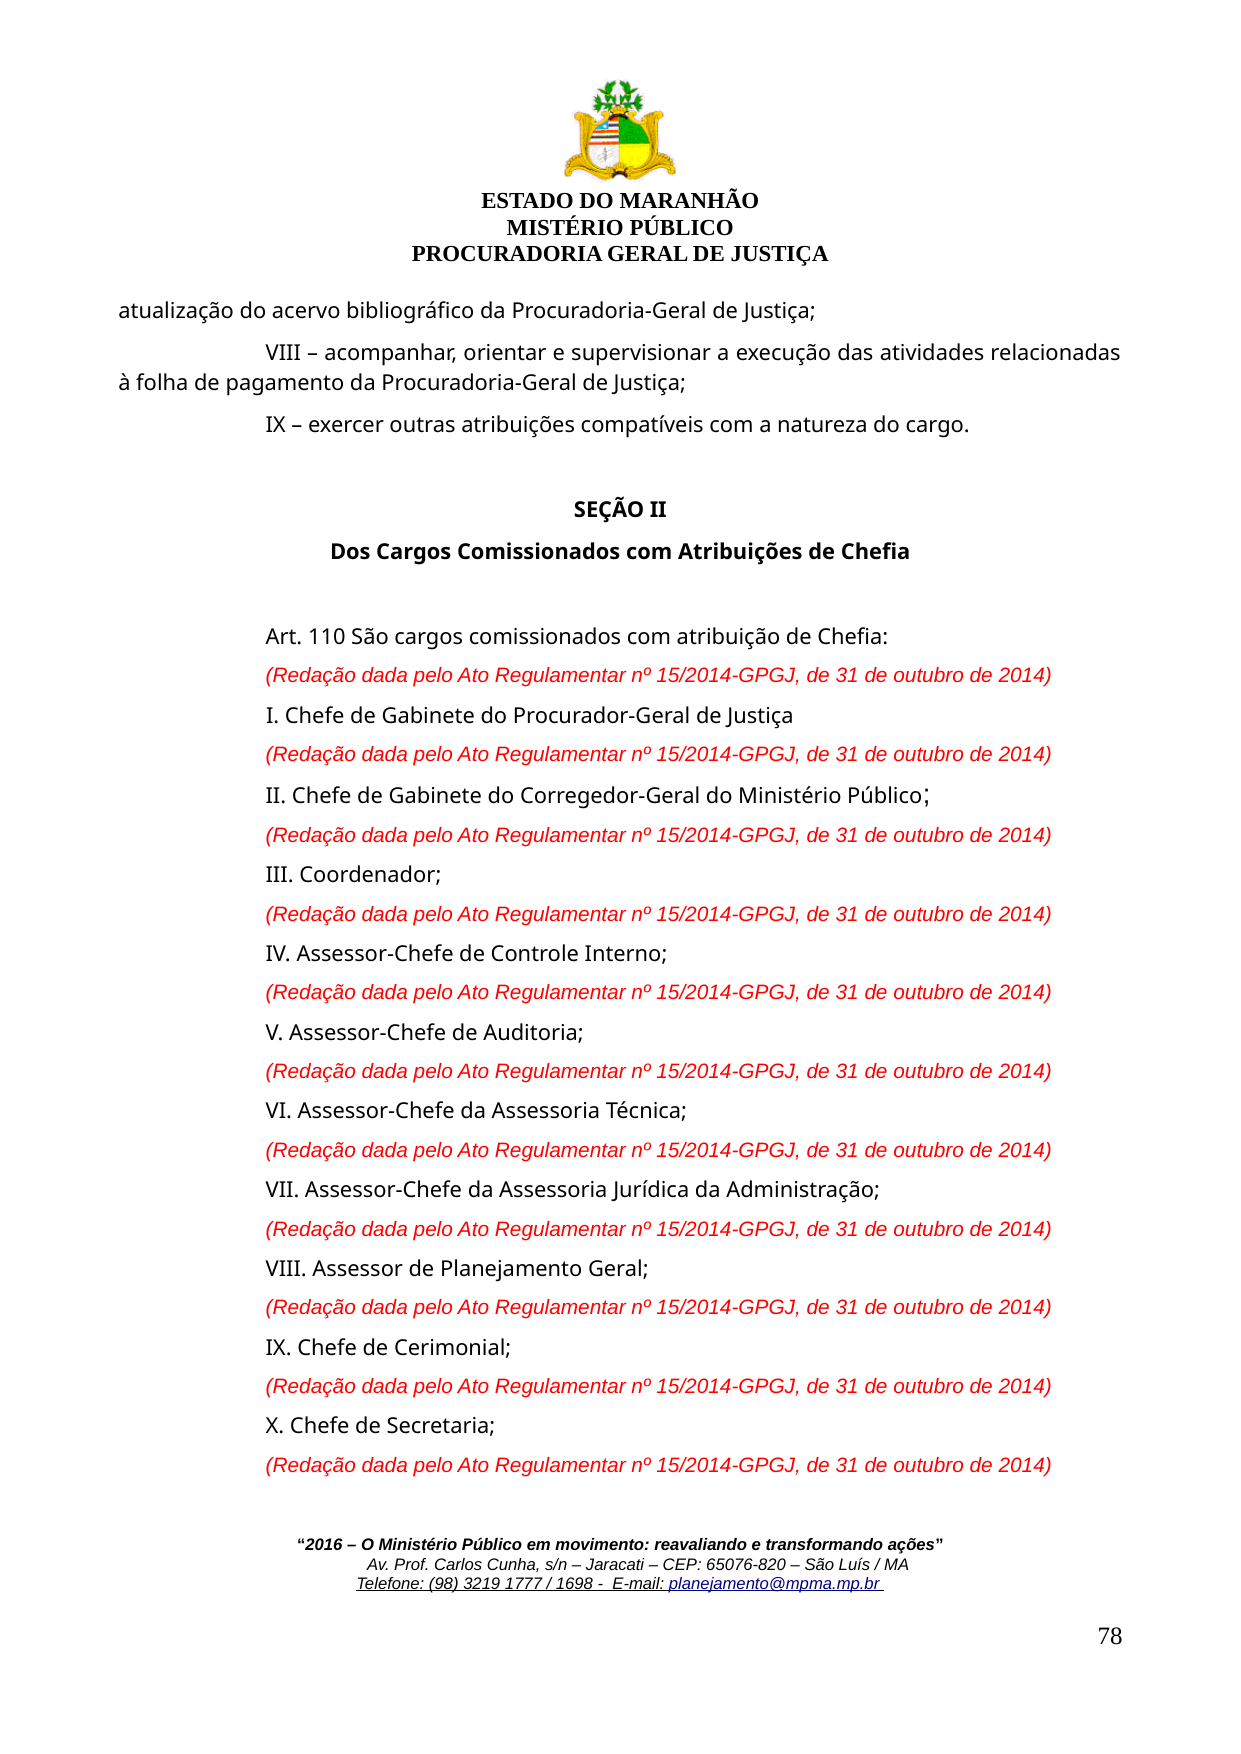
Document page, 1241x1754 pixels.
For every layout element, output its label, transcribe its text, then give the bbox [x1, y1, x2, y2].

text (Redação dada pelo Ato Regulamentar nº 15/2014-GPGJ, de 31 de outubro de 2014) [118, 1374, 1122, 1398]
text VI. Assessor-Chefe da Assessoria Técnica; [118, 1095, 1122, 1125]
text I. Chefe de Gabinete do Procurador-Geral de Justiça [118, 699, 1122, 729]
text X. Chefe de Secretaria; [118, 1410, 1122, 1440]
text SEÇÃO II [118, 494, 1122, 524]
text (Redação dada pelo Ato Regulamentar nº 15/2014-GPGJ, de 31 de outubro de 2014) [118, 663, 1122, 687]
text (Redação dada pelo Ato Regulamentar nº 15/2014-GPGJ, de 31 de outubro de 2014) [118, 980, 1122, 1004]
text (Redação dada pelo Ato Regulamentar nº 15/2014-GPGJ, de 31 de outubro de 2014) [118, 823, 1122, 847]
text VIII – acompanhar, orientar e supervisionar a execução das atividades relacionadas à folha de pagamento da Procuradoria-Geral de Justiça; [118, 337, 1122, 397]
text V. Assessor-Chefe de Auditoria; [118, 1017, 1122, 1046]
text Dos Cargos Comissionados com Atribuições de Chefia [118, 536, 1122, 566]
text VIII. Assessor de Planejamento Geral; [118, 1253, 1122, 1283]
text (Redação dada pelo Ato Regulamentar nº 15/2014-GPGJ, de 31 de outubro de 2014) [118, 1059, 1122, 1083]
text (Redação dada pelo Ato Regulamentar nº 15/2014-GPGJ, de 31 de outubro de 2014) [118, 901, 1122, 925]
text II. Chefe de Gabinete do Corregedor-Geral do Ministério Público; [118, 778, 1122, 810]
text Art. 110 São cargos comissionados com atribuição de Chefia: [118, 621, 1122, 651]
text IX – exercer outras atribuições compatíveis com a natureza do cargo. [118, 409, 1122, 439]
text (Redação dada pelo Ato Regulamentar nº 15/2014-GPGJ, de 31 de outubro de 2014) [118, 1216, 1122, 1240]
text (Redação dada pelo Ato Regulamentar nº 15/2014-GPGJ, de 31 de outubro de 2014) [118, 742, 1122, 766]
text (Redação dada pelo Ato Regulamentar nº 15/2014-GPGJ, de 31 de outubro de 2014) [118, 1138, 1122, 1162]
text III. Coordenador; [118, 859, 1122, 889]
text (Redação dada pelo Ato Regulamentar nº 15/2014-GPGJ, de 31 de outubro de 2014) [118, 1453, 1122, 1477]
text VII. Assessor-Chefe da Assessoria Jurídica da Administração; [118, 1174, 1122, 1204]
text IX. Chefe de Cerimonial; [118, 1332, 1122, 1361]
text atualização do acervo bibliográfico da Procuradoria-Geral de Justiça; [118, 295, 1122, 325]
text (Redação dada pelo Ato Regulamentar nº 15/2014-GPGJ, de 31 de outubro de 2014) [118, 1295, 1122, 1319]
text IV. Assessor-Chefe de Controle Interno; [118, 938, 1122, 968]
